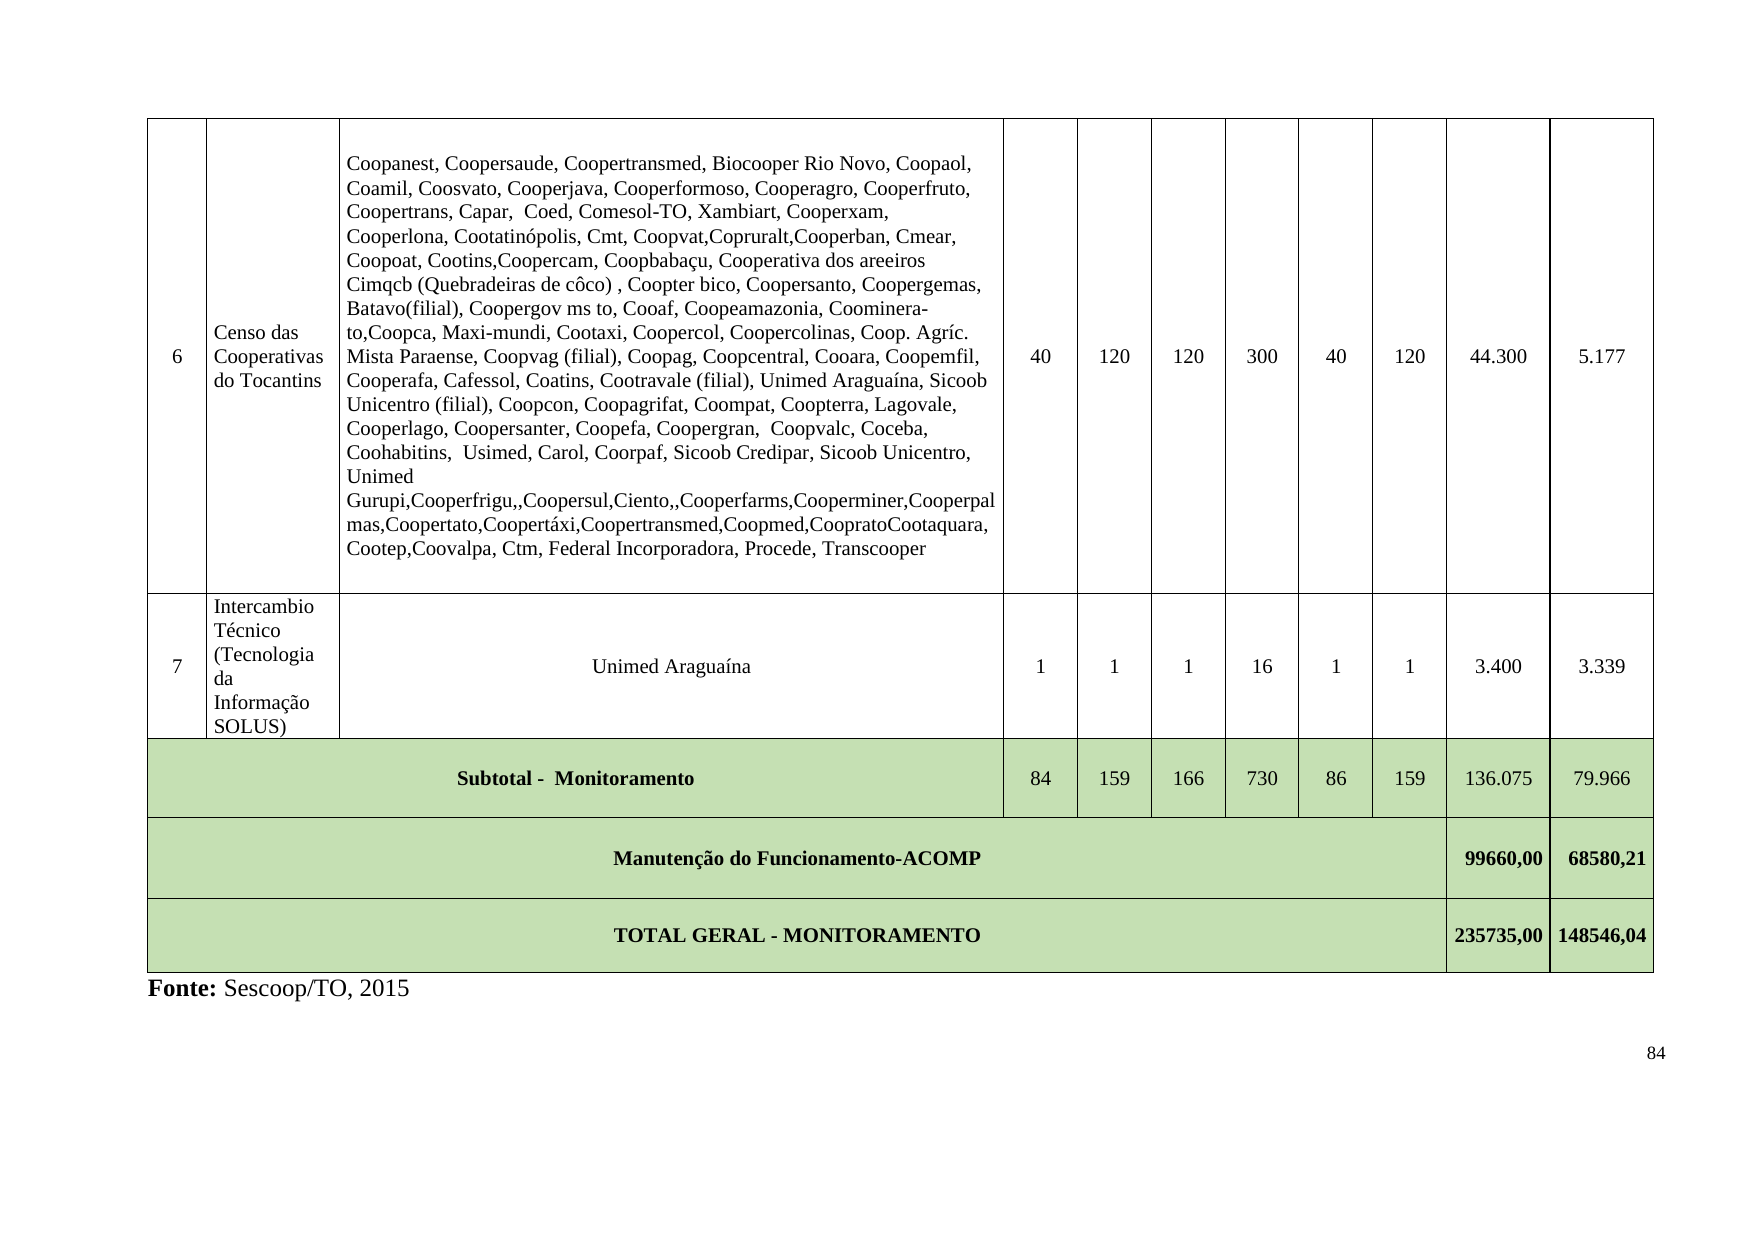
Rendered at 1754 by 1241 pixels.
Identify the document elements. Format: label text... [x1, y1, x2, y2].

table_cell 159 [1373, 739, 1446, 817]
table_cell Unimed Araguaína [340, 594, 1003, 738]
table_cell TOTAL GERAL - MONITORAMENTO [148, 899, 1446, 972]
table_cell 40 [1004, 119, 1077, 593]
table_cell 159 [1078, 739, 1151, 817]
table_cell 120 [1152, 119, 1225, 593]
table_cell 136.075 [1447, 739, 1549, 817]
table_cell 5.177 [1551, 119, 1653, 593]
table_cell 1 [1299, 594, 1372, 738]
table_cell 235735,00 [1447, 899, 1549, 972]
table_cell 16 [1226, 594, 1298, 738]
table_cell 3.400 [1447, 594, 1549, 738]
table_cell 120 [1373, 119, 1446, 593]
table_cell 1 [1373, 594, 1446, 738]
table_cell 7 [148, 594, 206, 738]
table_cell Censo das Cooperativas do Tocantins [207, 119, 339, 593]
table_cell 1 [1152, 594, 1225, 738]
table_cell Coopanest, Coopersaude, Coopertransmed, Biocooper Rio Novo, Coopaol, Coamil, Coosvato, Cooperjava, Cooperformoso, Cooperagro, Cooperfruto, Coopertrans, Capar, Coed, Comesol-TO, Xambiart, Cooperxam, Cooperlona, Cootatinópolis, Cmt, Coopvat,Copruralt,Cooperban, Cmear, Coopoat, Cootins,Coopercam, Coopbabaçu, Cooperativa dos areeiros Cimqcb (Quebradeiras de côco) , Coopter bico, Coopersanto, Coopergemas, Batavo(filial), Coopergov ms to, Cooaf, Coopeamazonia, Coominera-to,Coopca, Maxi-mundi, Cootaxi, Coopercol, Coopercolinas, Coop. Agríc. Mista Paraense, Coopvag (filial), Coopag, Coopcentral, Cooara, Coopemfil, Cooperafa, Cafessol, Coatins, Cootravale (filial), Unimed Araguaína, Sicoob Unicentro (filial), Coopcon, Coopagrifat, Coompat, Coopterra, Lagovale, Cooperlago, Coopersanter, Coopefa, Coopergran, Coopvalc, Coceba, Coohabitins, Usimed, Carol, Coorpaf, Sicoob Credipar, Sicoob Unicentro, Unimed Gurupi,Cooperfrigu,,Coopersul,Ciento,,Cooperfarms,Cooperminer,Cooperpalmas,Coopertato,Coopertáxi,Coopertransmed,Coopmed,CoopratoCootaquara,Cootep,Coovalpa, Ctm, Federal Incorporadora, Procede, Transcooper [340, 119, 1003, 593]
text Fonte: Sescoop/TO, 2015 [148, 973, 1665, 1001]
table_cell 148546,04 [1551, 899, 1653, 972]
table_cell 79.966 [1551, 739, 1653, 817]
table_cell 3.339 [1551, 594, 1653, 738]
table_cell 6 [148, 119, 206, 593]
table_cell Manutenção do Funcionamento-ACOMP [148, 818, 1446, 898]
table_cell 166 [1152, 739, 1225, 817]
table_cell 120 [1078, 119, 1151, 593]
table_cell 1 [1078, 594, 1151, 738]
table_cell 44.300 [1447, 119, 1549, 593]
table_cell 300 [1226, 119, 1298, 593]
table_cell 86 [1299, 739, 1372, 817]
table_cell 84 [1004, 739, 1077, 817]
table_cell Subtotal - Monitoramento [148, 739, 1003, 817]
table_cell 68580,21 [1551, 818, 1653, 898]
table_cell 1 [1004, 594, 1077, 738]
table_cell Intercambio Técnico (Tecnologia da Informação SOLUS) [207, 594, 339, 738]
table_cell 40 [1299, 119, 1372, 593]
table_cell 99660,00 [1447, 818, 1549, 898]
table_cell 730 [1226, 739, 1298, 817]
